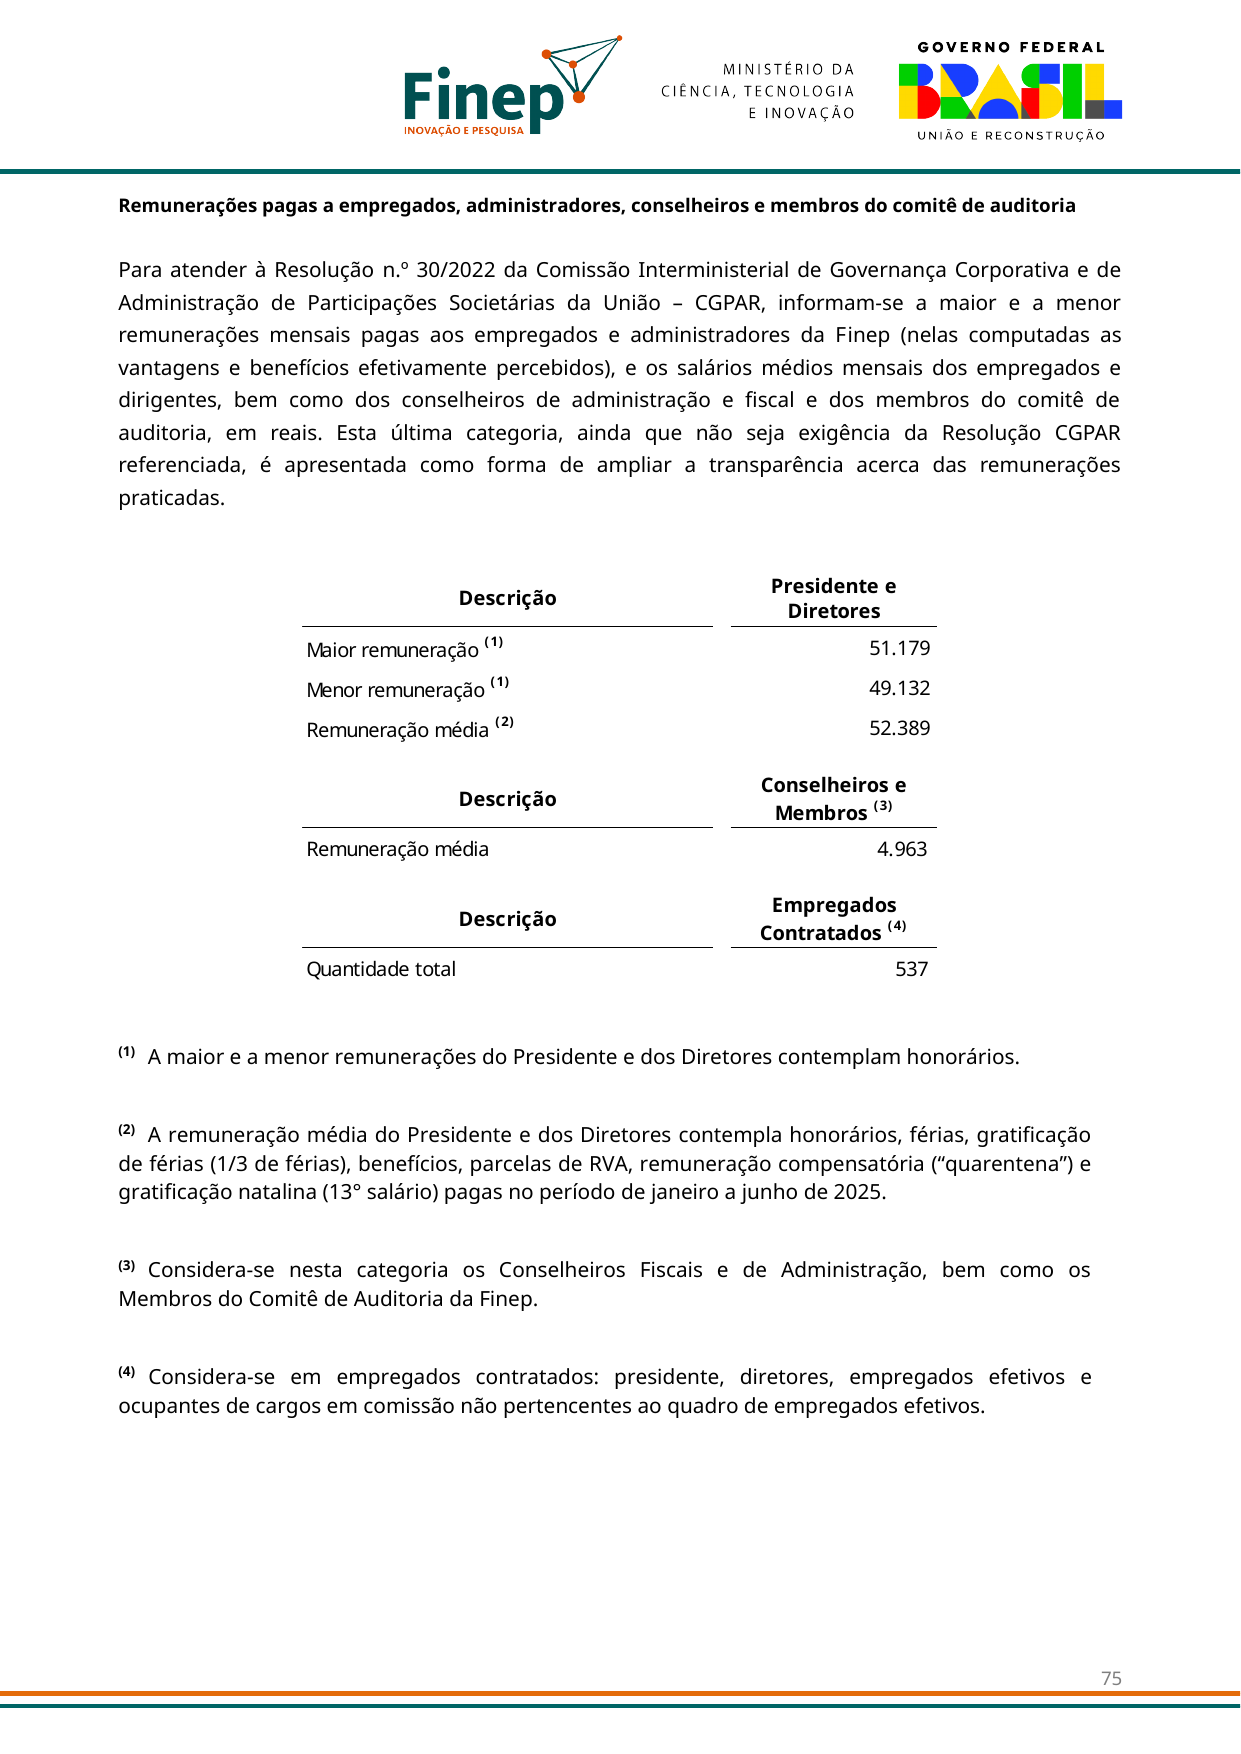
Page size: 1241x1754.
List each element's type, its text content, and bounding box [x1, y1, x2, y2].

text Para atender à Resolução n.º 30/2022 da Comissão Interministerial de Governança Corporativa e de Administração de Participações Societárias da União – CGPAR, informam-se a maior e a menor remunerações mensais pagas aos empregados e administradores da Finep (nelas computadas as vantagens e benefícios efetivamente percebidos), e os salários médios mensais dos empregados e dirigentes, bem como dos conselheiros de administração e fiscal e dos membros do comitê de auditoria, em reais. Esta última categoria, ainda que não seja exigência da Resolução CGPAR referenciada, é apresentada como forma de ampliar a transparência acerca das remunerações praticadas. [118, 255, 1122, 512]
text (1) A maior e a menor remunerações do Presidente e dos Diretores contemplam honorários. [118, 1042, 1093, 1070]
text (4) Considera-se em empregados contratados: presidente, diretores, empregados efetivos e ocupantes de cargos em comissão não pertencentes ao quadro de empregados efetivos. [118, 1362, 1093, 1419]
text (3) Considera-se nesta categoria os Conselheiros Fiscais e de Administração, bem como os Membros do Comitê de Auditoria da Finep. [118, 1256, 1093, 1312]
subtitle Remunerações pagas a empregados, administradores, conselheiros e membros do comitê de auditoria [118, 192, 1122, 217]
text (2) A remuneração média do Presidente e dos Diretores contempla honorários, férias, gratificação de férias (1/3 de férias), benefícios, parcelas de RVA, remuneração compensatória (“quarentena”) e gratificação natalina (13° salário) pagas no período de janeiro a junho de 2025. [118, 1120, 1093, 1206]
